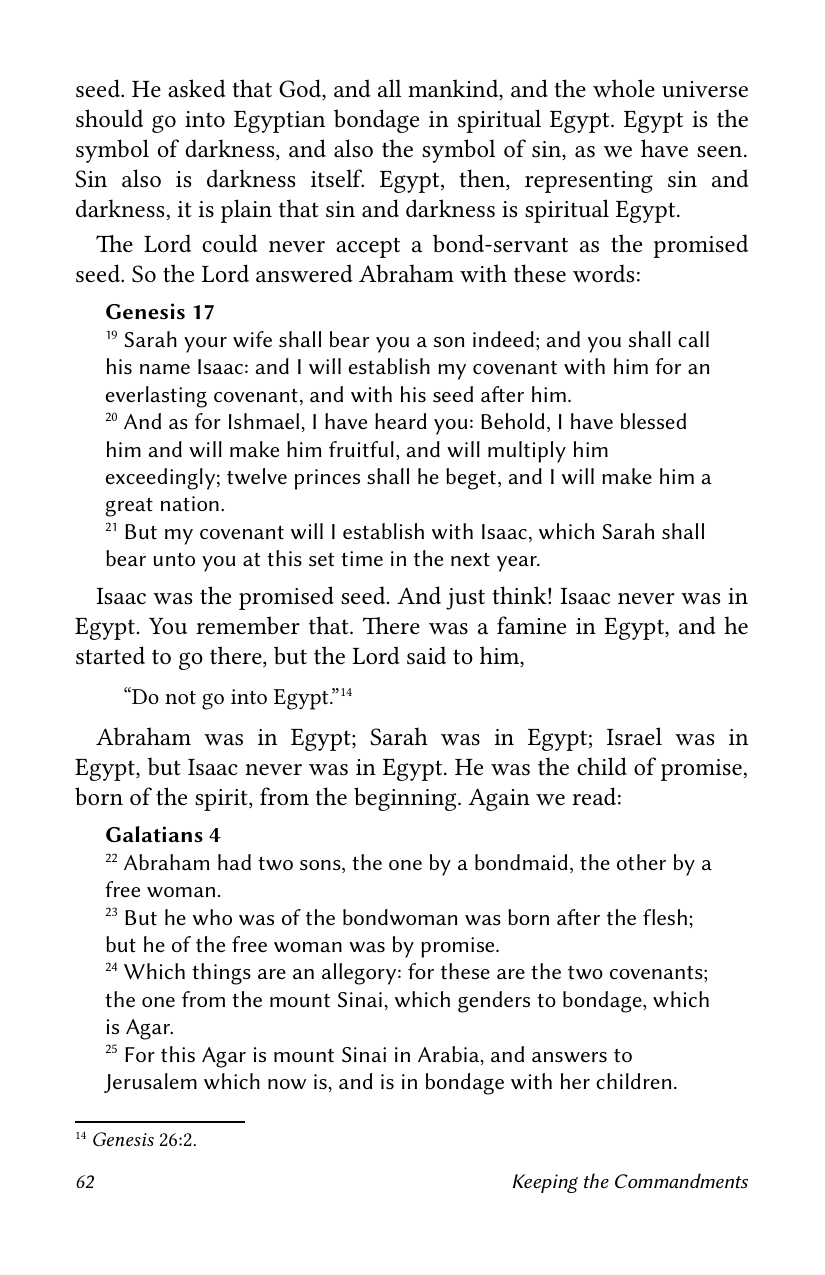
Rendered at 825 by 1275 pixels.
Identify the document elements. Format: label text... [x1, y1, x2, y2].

text 24 Which things are an allegory: for these are the two covenants; the one from the mount Sinai, which genders to bondage, which is Agar. [105, 959, 720, 1040]
text “Do not go into Egypt.” [105, 684, 720, 710]
text 23 But he who was of the bondwoman was born after the flesh; but he of the free woman was by promise. [105, 904, 720, 958]
text Genesis 17 [105, 299, 750, 325]
text Abraham was in Egypt; Sarah was in Egypt; Israel was in Egypt, but Isaac never was in Egypt. He was the child of promise, born of the spirit, from the beginning. Again we read: [75, 723, 750, 812]
text 20 And as for Ishmael, I have heard you: Behold, I have blessed him and will make him fruitful, and will multiply him exceedingly; twelve princes shall he beget, and I will make him a great nation. [105, 409, 720, 517]
text The Lord could never accept a bond-servant as the promised seed. So the Lord answered Abraham with these words: [75, 231, 750, 289]
text 25 For this Agar is mount Sinai in Arabia, and answers to Jerusalem which now is, and is in bondage with her children. [105, 1041, 720, 1095]
text 22 Abraham had two sons, the one by a bondmaid, the other by a free woman. [105, 850, 720, 903]
text 19 Sarah your wife shall bear you a son indeed; and you shall call his name Isaac: and I will establish my covenant with him for an everlasting covenant, and with his seed after him. [105, 327, 720, 408]
text Galatians 4 [105, 822, 750, 848]
text 21 But my covenant will I establish with Isaac, which Sarah shall bear unto you at this set time in the next year. [105, 519, 720, 572]
text seed. He asked that God, and all mankind, and the whole universe should go into Egyptian bondage in spiritual Egypt. Egypt is the symbol of darkness, and also the symbol of sin, as we have seen. Sin also is darkness itself. Egypt, then, representing sin and darkness, it is plain that sin and darkness is spiritual Egypt. [75, 75, 750, 223]
text Isaac was the promised seed. And just think! Isaac never was in Egypt. You remember that. There was a famine in Egypt, and he started to go there, but the Lord said to him, [75, 582, 750, 671]
text Genesis 26:2. [75, 1128, 750, 1152]
